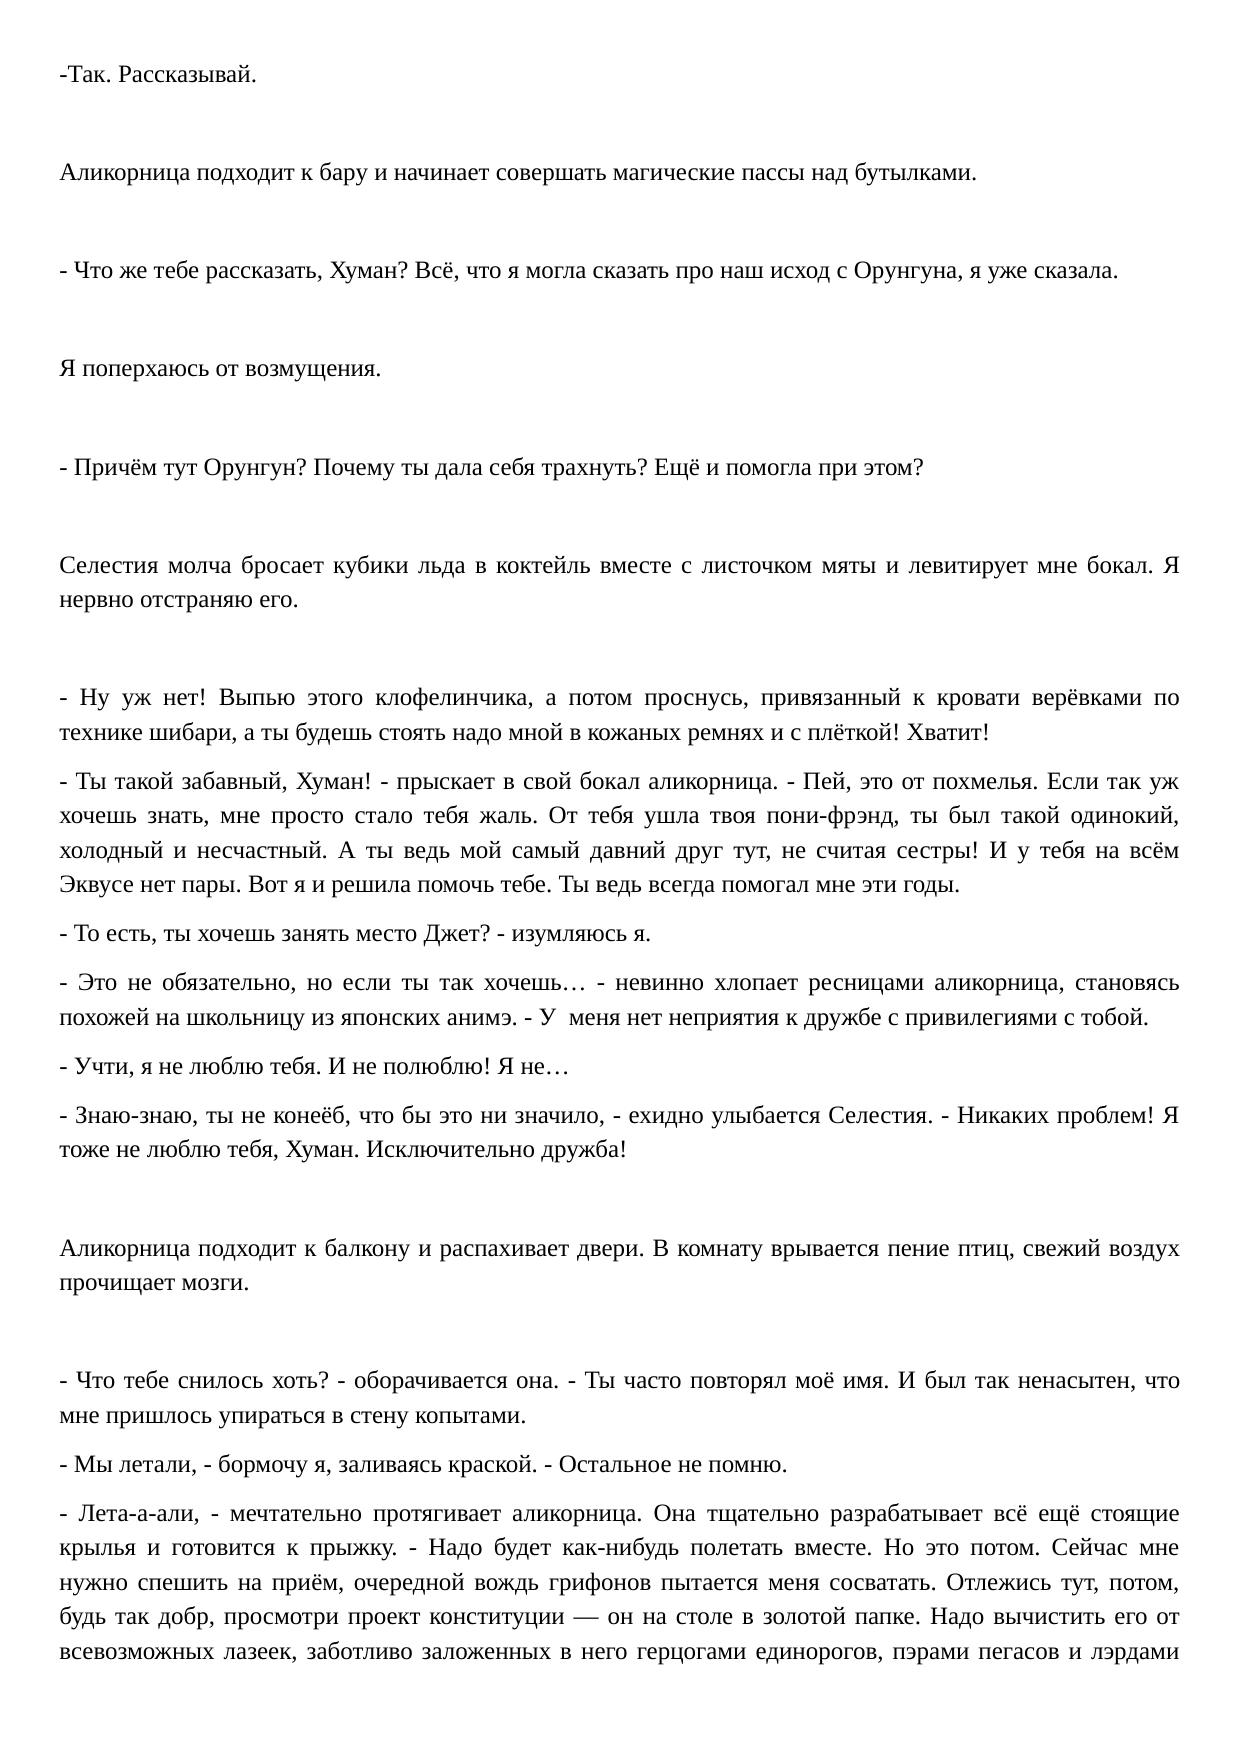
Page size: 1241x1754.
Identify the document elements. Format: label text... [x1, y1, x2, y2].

text - Это не обязательно, но если ты так хочешь… - невинно хлопает ресницами аликорница, становясь похожей на школьницу из японских анимэ. - У меня нет неприятия к дружбе с привилегиями с тобой. [59, 967, 1181, 1031]
text - Мы летали, - бормочу я, заливаясь краской. - Остальное не помню. [59, 1449, 1181, 1477]
text Аликорница подходит к балкону и распахивает двери. В комнату врывается пение птиц, свежий воздух прочищает мозги. [59, 1233, 1181, 1296]
text - Знаю-знаю, ты не конеёб, что бы это ни значило, - ехидно улыбается Селестия. - Никаких проблем! Я тоже не люблю тебя, Хуман. Исключительно дружба! [59, 1100, 1181, 1163]
text - То есть, ты хочешь занять место Джет? - изумляюсь я. [59, 918, 1181, 947]
text - Ну уж нет! Выпью этого клофелинчика, а потом проснусь, привязанный к кровати верёвками по технике шибари, а ты будешь стоять надо мной в кожаных ремнях и с плёткой! Хватит! [59, 682, 1181, 746]
text - Лета-а-али, - мечтательно протягивает аликорница. Она тщательно разрабатывает всё ещё стоящие крылья и готовится к прыжку. - Надо будет как-нибудь полетать вместе. Но это потом. Сейчас мне нужно спешить на приём, очередной вождь грифонов пытается меня сосватать. Отлежись тут, потом, будь так добр, просмотри проект конституции — он на столе в золотой папке. Надо вычистить его от всевозможных лазеек, заботливо заложенных в него герцогами единорогов, пэрами пегасов и лэрдами [59, 1498, 1181, 1664]
text -Так. Рассказывай. [59, 59, 1181, 88]
text Я поперхаюсь от возмущения. [59, 353, 1181, 382]
text - Ты такой забавный, Хуман! - прыскает в свой бокал аликорница. - Пей, это от похмелья. Если так уж хочешь знать, мне просто стало тебя жаль. От тебя ушла твоя пони-фрэнд, ты был такой одинокий, холодный и несчастный. А ты ведь мой самый давний друг тут, не считая сестры! И у тебя на всём Эквусе нет пары. Вот я и решила помочь тебе. Ты ведь всегда помогал мне эти годы. [59, 766, 1181, 898]
text - Что же тебе рассказать, Хуман? Всё, что я могла сказать про наш исход с Орунгуна, я уже сказала. [59, 255, 1181, 284]
text - Причём тут Орунгун? Почему ты дала себя трахнуть? Ещё и помогла при этом? [59, 452, 1181, 480]
text Аликорница подходит к бару и начинает совершать магические пассы над бутылками. [59, 157, 1181, 186]
text - Учти, я не люблю тебя. И не полюблю! Я не… [59, 1051, 1181, 1080]
text - Что тебе снилось хоть? - оборачивается она. - Ты часто повторял моё имя. И был так ненасытен, что мне пришлось упираться в стену копытами. [59, 1365, 1181, 1428]
text Селестия молча бросает кубики льда в коктейль вместе с листочком мяты и левитирует мне бокал. Я нервно отстраняю его. [59, 550, 1181, 613]
